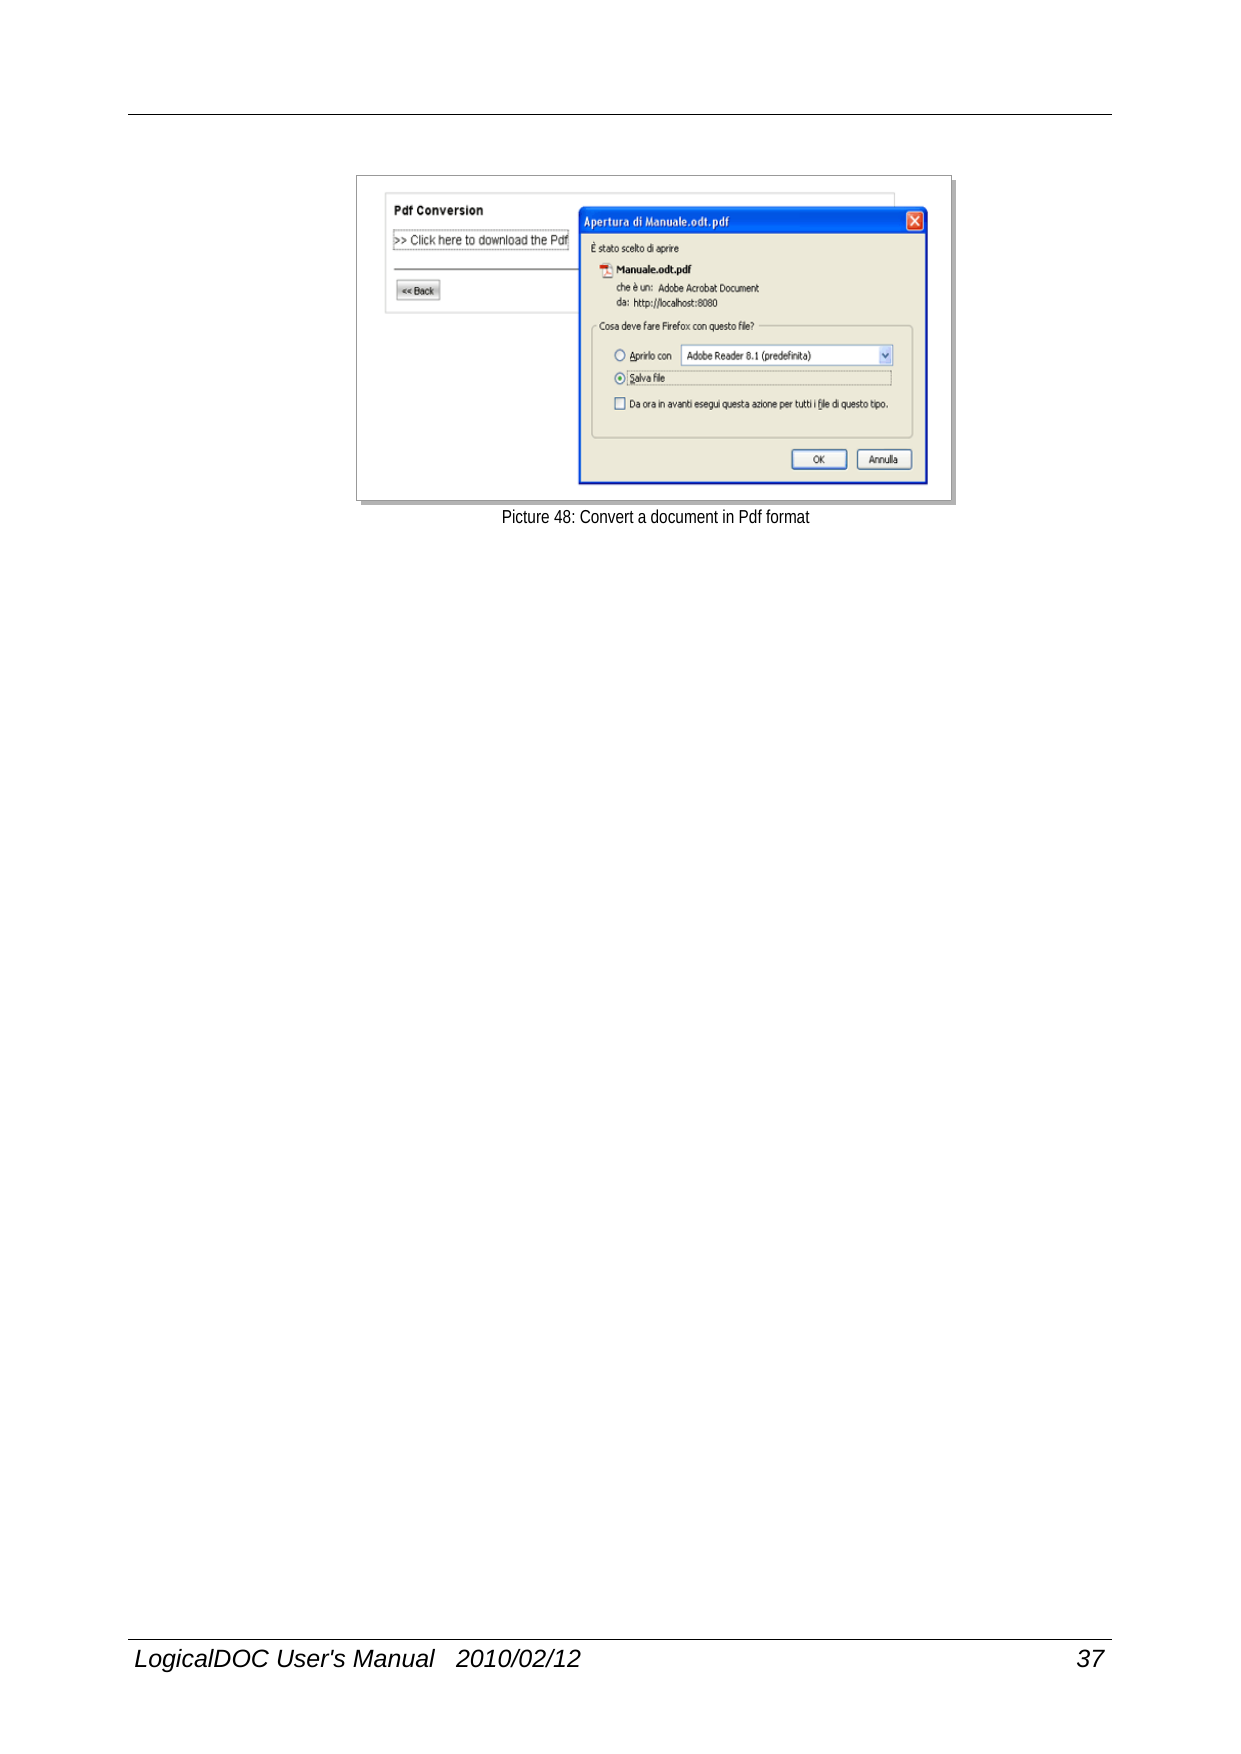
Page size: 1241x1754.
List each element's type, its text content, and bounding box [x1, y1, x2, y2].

text Picture 48: Convert a document in Pdf format [356, 501, 955, 528]
